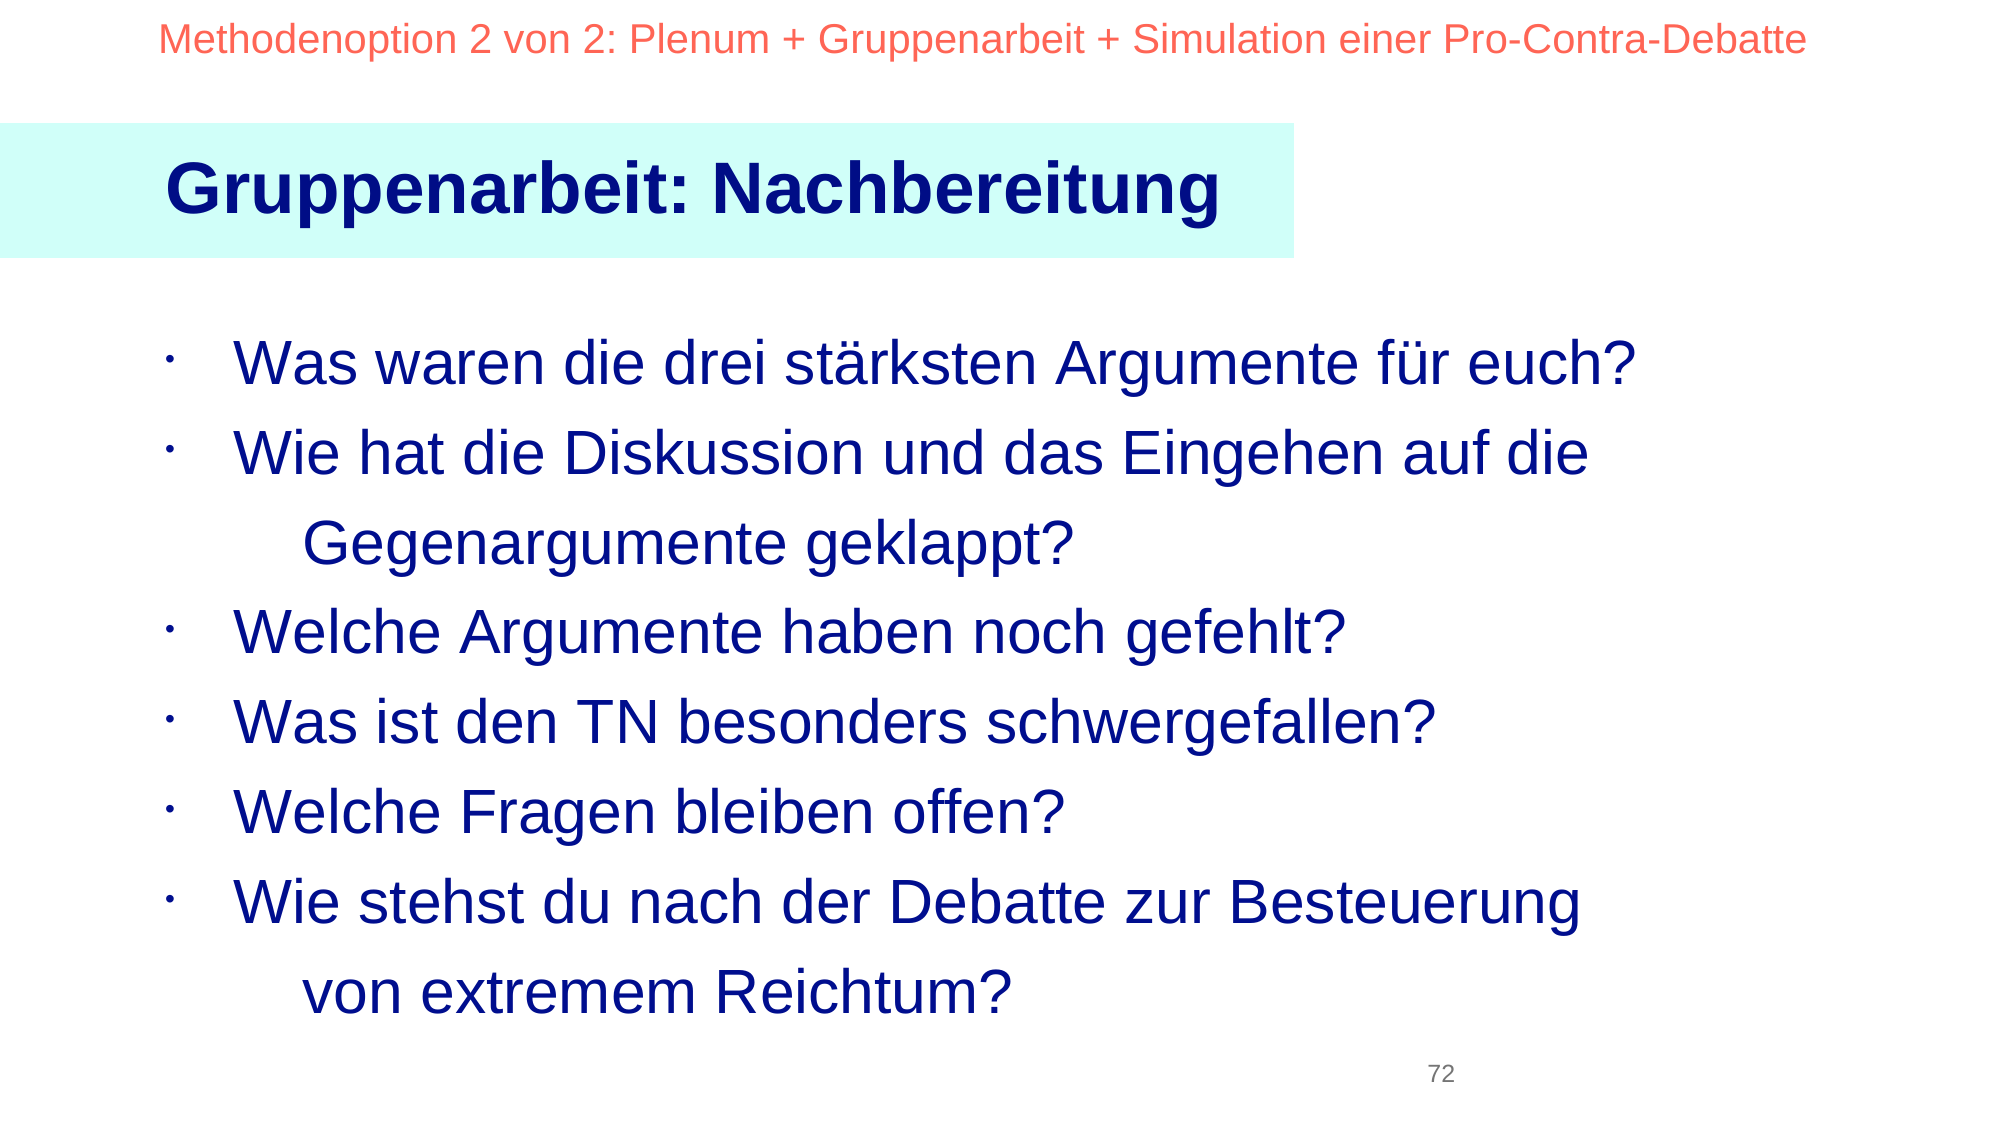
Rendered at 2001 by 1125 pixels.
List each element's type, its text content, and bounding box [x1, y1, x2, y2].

list Was waren die drei stärksten Argumente für euch? Wie hat die Diskussion und das Eingehen auf die Gegenargumente geklappt? Welche Argumente haben noch gefehlt? Was ist den TN besonders schwergefallen? Welche Fragen bleiben offen? Wie stehst du nach der Debatte zur Besteuerung von extremem Reichtum? [137, 299, 1713, 1065]
list Gruppenarbeit: Nachbereitung [150, 126, 1850, 255]
list Methodenoption 2 von 2: Plenum + Gruppenarbeit + Simulation einer Pro-Contra-Debatte [105, 9, 1959, 81]
